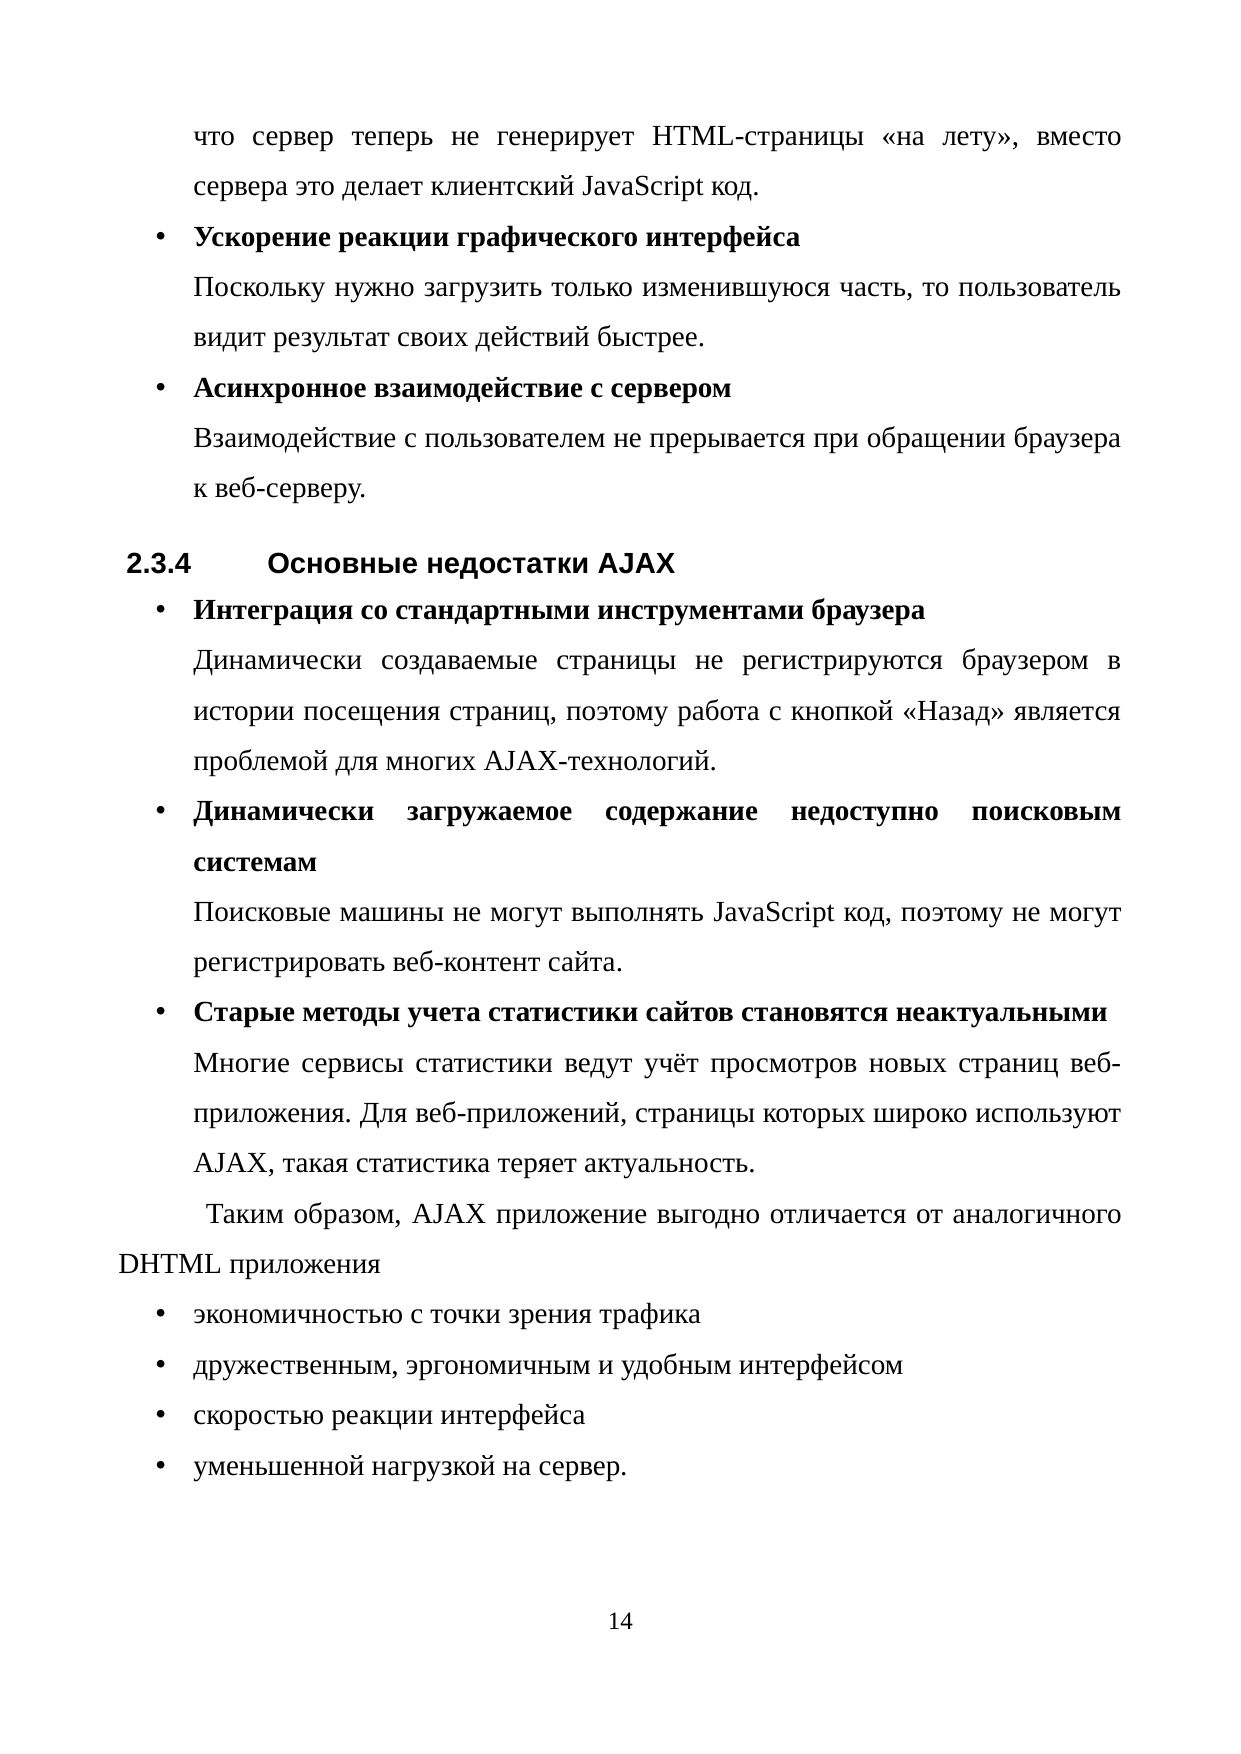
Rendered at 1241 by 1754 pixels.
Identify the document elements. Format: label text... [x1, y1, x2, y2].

list Поскольку нужно загрузить только изменившуюся часть, то пользователь видит результат своих действий быстрее. [156, 269, 1122, 353]
list Взаимодействие с пользователем не прерывается при обращении браузера к веб-серверу. [156, 420, 1122, 504]
subtitle Основные недостатки AJAX [118, 546, 1122, 579]
list Интеграция со стандартными инструментами браузера [156, 592, 1122, 626]
list Поисковые машины не могут выполнять JavaScript код, поэтому не могут регистрировать веб-контент сайта. [156, 894, 1122, 978]
list уменьшенной нагрузкой на сервер. [156, 1448, 1122, 1481]
list Асинхронное взаимодействие с сервером [156, 370, 1122, 403]
list Динамически загружаемое содержание недоступно поисковым системам [156, 793, 1122, 877]
list дружественным, эргономичным и удобным интерфейсом [156, 1347, 1122, 1381]
list Многие сервисы статистики ведут учёт просмотров новых страниц веб-приложения. Для веб-приложений, страницы которых широко используют AJAX, такая статистика теряет актуальность. [156, 1045, 1122, 1179]
list Ускорение реакции графического интерфейса [156, 219, 1122, 252]
list Динамически создаваемые страницы не регистрируются браузером в истории посещения страниц, поэтому работа с кнопкой «Назад» является проблемой для многих AJAX-технологий. [156, 642, 1122, 776]
text Таким образом, AJAX приложение выгодно отличается от аналогичного DHTML приложения [118, 1196, 1122, 1280]
list скоростью реакции интерфейса [156, 1397, 1122, 1431]
list что сервер теперь не генерирует HTML-страницы «на лету», вместо сервера это делает клиентский JavaScript код. [156, 118, 1122, 202]
list экономичностью с точки зрения трафика [156, 1297, 1122, 1330]
list Старые методы учета статистики сайтов становятся неактуальными [156, 994, 1122, 1028]
